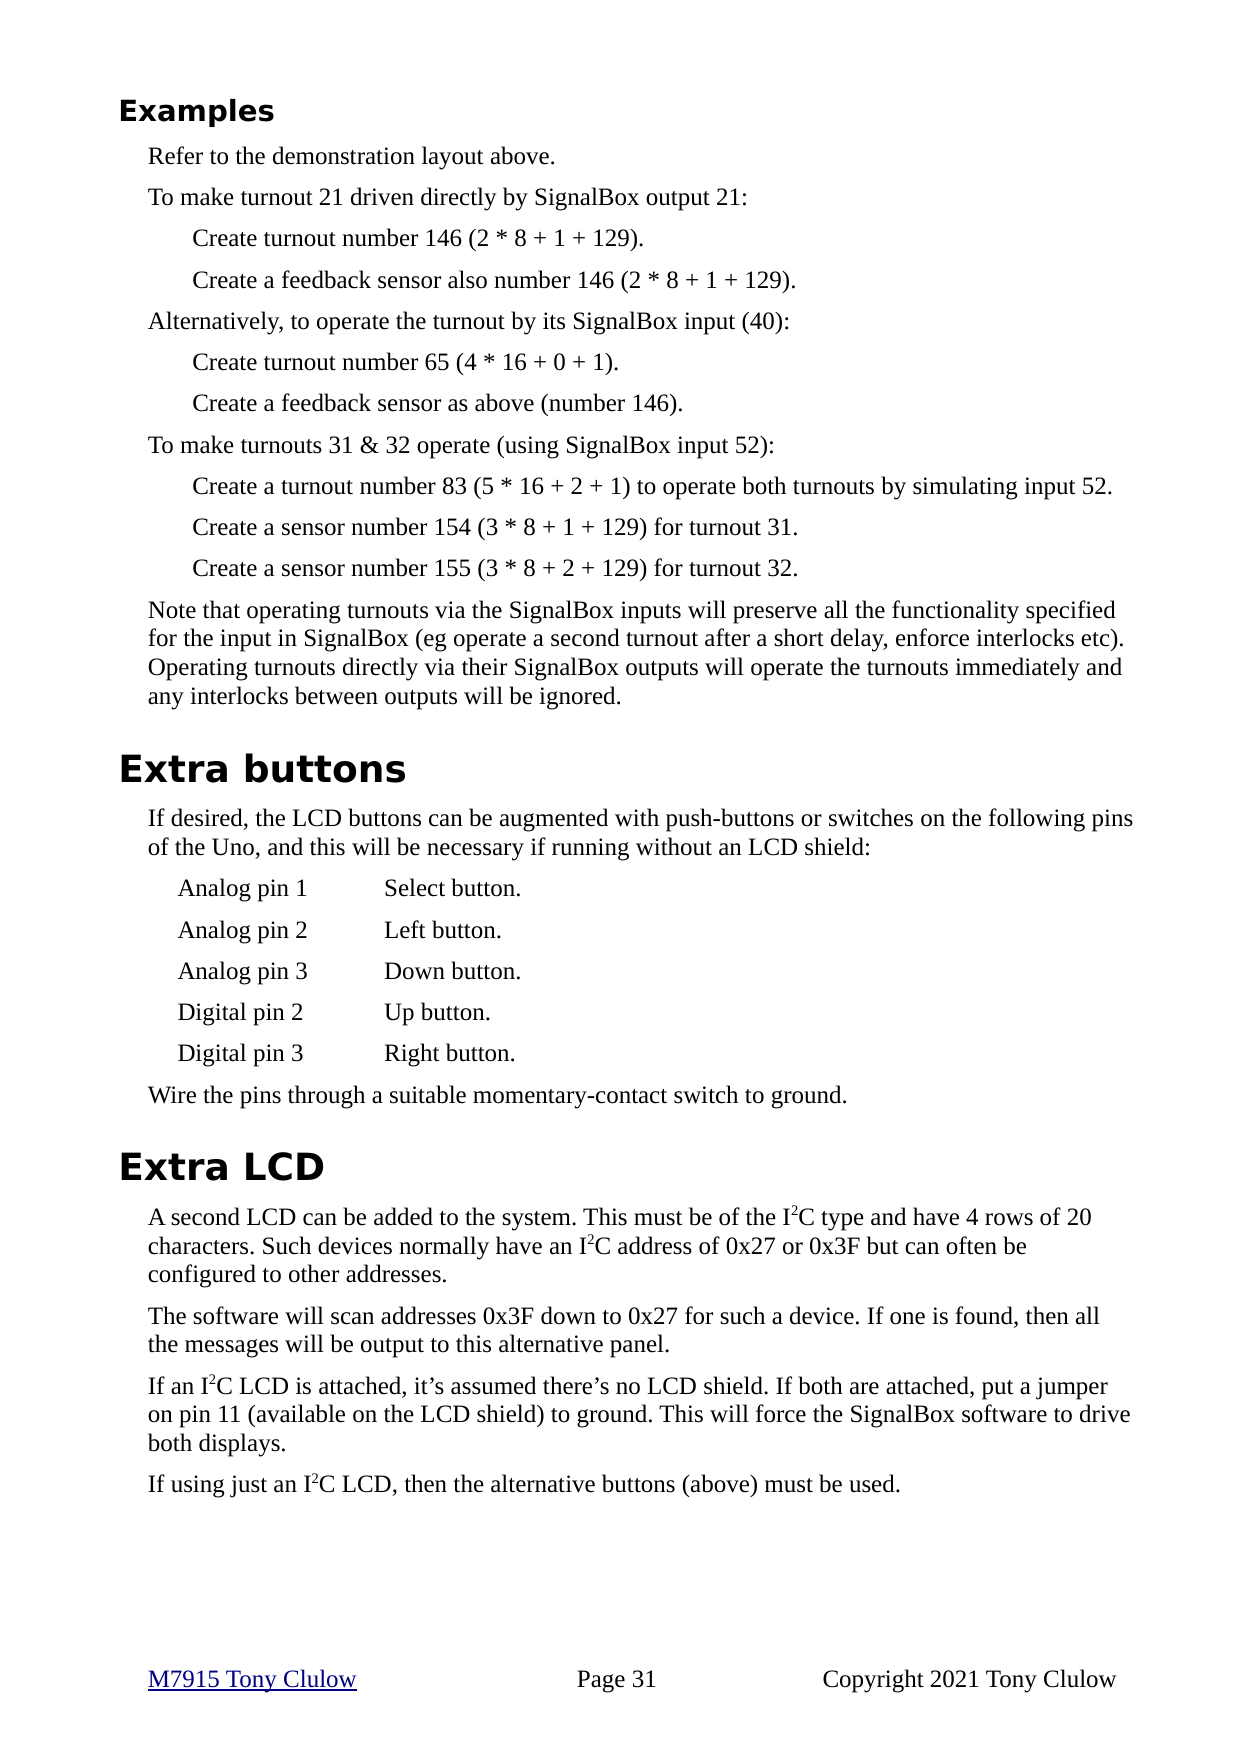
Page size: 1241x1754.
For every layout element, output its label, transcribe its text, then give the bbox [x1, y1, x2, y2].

text Create a sensor number 155 (3 * 8 + 2 + 129) for turnout 32. [192, 553, 1134, 582]
text Create a feedback sensor as above (number 146). [192, 388, 1134, 417]
text Refer to the demonstration layout above. [148, 141, 1134, 170]
text Digital pin 2 Up button. [177, 997, 1134, 1026]
text A second LCD can be added to the system. This must be of the I2C type and have 4 rows of 20 characters. Such devices normally have an I2C address of 0x27 or 0x3F but can often be configured to other addresses. [148, 1202, 1134, 1288]
text Create a turnout number 83 (5 * 16 + 2 + 1) to operate both turnouts by simulating input 52. [192, 471, 1134, 500]
text Digital pin 3 Right button. [177, 1038, 1134, 1067]
text Wire the pins through a suitable momentary-contact switch to ground. [148, 1080, 1134, 1108]
subtitle Examples [118, 94, 1134, 128]
text Create turnout number 146 (2 * 8 + 1 + 129). [192, 223, 1134, 252]
text Create a feedback sensor also number 146 (2 * 8 + 1 + 129). [192, 265, 1134, 293]
subtitle Extra LCD [118, 1146, 1134, 1189]
text Note that operating turnouts via the SignalBox inputs will preserve all the functionality specified for the input in SignalBox (eg operate a second turnout after a short delay, enforce interlocks etc). Operating turnouts directly via their SignalBox outputs will operate the turnouts immediately and any interlocks between outputs will be ignored. [148, 595, 1134, 710]
text The software will scan addresses 0x3F down to 0x27 for such a device. If one is found, then all the messages will be output to this alternative panel. [148, 1301, 1134, 1358]
text Analog pin 1 Select button. [177, 873, 1134, 902]
text Alternatively, to operate the turnout by its SignalBox input (40): [148, 306, 1134, 335]
text If using just an I2C LCD, then the alternative buttons (above) must be used. [148, 1469, 1134, 1498]
text If desired, the LCD buttons can be augmented with push-buttons or switches on the following pins of the Uno, and this will be necessary if running without an LCD shield: [148, 803, 1134, 861]
text To make turnout 21 driven directly by SignalBox output 21: [148, 182, 1134, 211]
text Analog pin 2 Left button. [177, 915, 1134, 943]
text Create turnout number 65 (4 * 16 + 0 + 1). [192, 347, 1134, 376]
subtitle Extra buttons [118, 747, 1134, 791]
text If an I2C LCD is attached, it’s assumed there’s no LCD shield. If both are attached, put a jumper on pin 11 (available on the LCD shield) to ground. This will force the SignalBox software to drive both displays. [148, 1371, 1134, 1457]
text To make turnouts 31 & 32 operate (using SignalBox input 52): [148, 430, 1134, 458]
text Analog pin 3 Down button. [177, 956, 1134, 985]
text Create a sensor number 154 (3 * 8 + 1 + 129) for turnout 31. [192, 512, 1134, 541]
